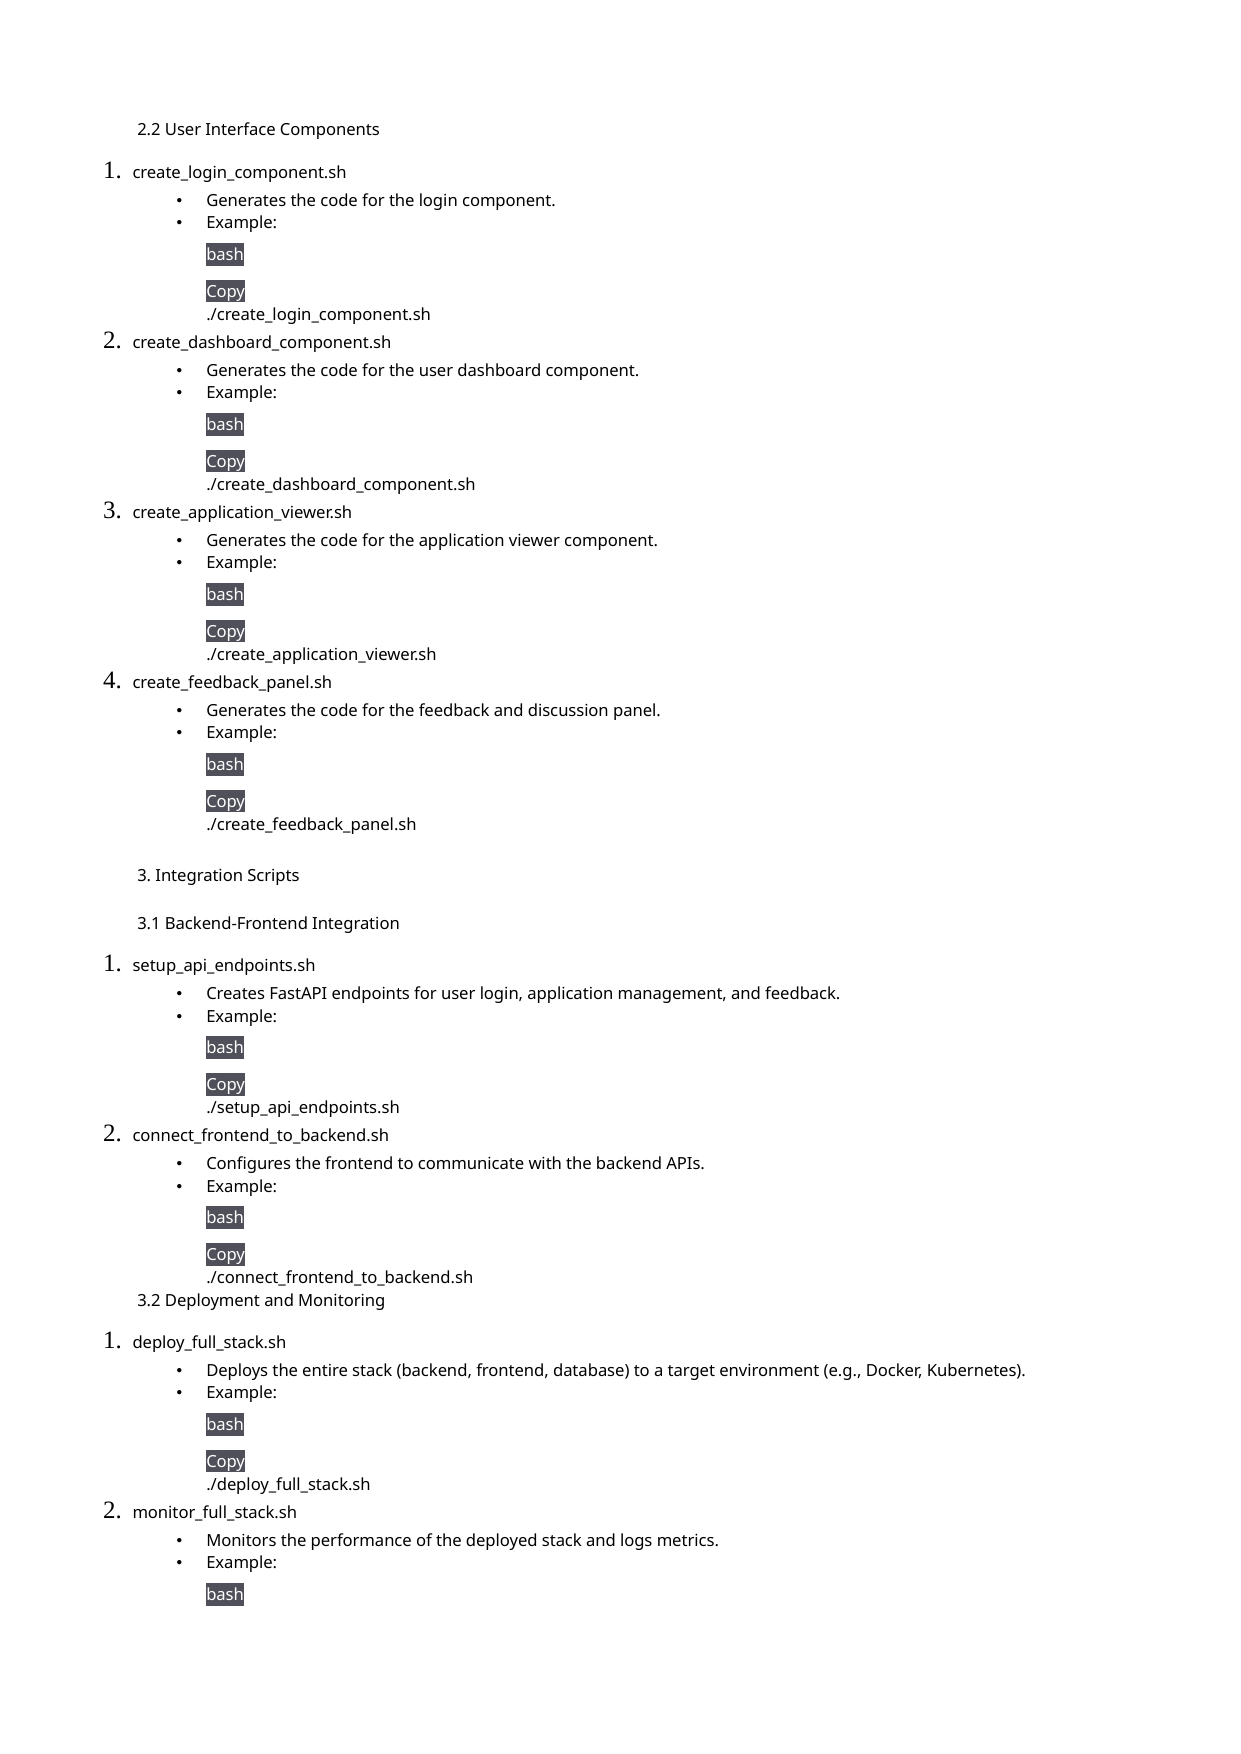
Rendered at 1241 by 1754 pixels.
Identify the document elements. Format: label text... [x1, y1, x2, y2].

list Copy [176, 1450, 1122, 1472]
list bash [176, 583, 1122, 606]
list Creates FastAPI endpoints for user login, application management, and feedback. [176, 982, 1122, 1004]
list ./create_feedback_panel.sh [176, 812, 1122, 835]
list Generates the code for the user dashboard component. [176, 358, 1122, 381]
list Generates the code for the login component. [176, 188, 1122, 211]
list Example: [176, 721, 1122, 743]
list bash [176, 243, 1122, 266]
list Copy [176, 1073, 1122, 1096]
list Example: [176, 551, 1122, 573]
list bash [176, 1413, 1122, 1436]
list bash [176, 413, 1122, 436]
list bash [176, 753, 1122, 776]
list Generates the code for the application viewer component. [176, 528, 1122, 551]
list Deploys the entire stack (backend, frontend, database) to a target environment (e.g., Docker, Kubernetes). [176, 1358, 1122, 1381]
list create_feedback_panel.sh [118, 665, 1122, 694]
list create_login_component.sh [118, 155, 1122, 184]
list Example: [176, 1551, 1122, 1574]
list Configures the frontend to communicate with the backend APIs. [176, 1152, 1122, 1174]
list connect_frontend_to_backend.sh [118, 1118, 1122, 1147]
list Copy [176, 620, 1122, 642]
list setup_api_endpoints.sh [118, 948, 1122, 977]
subtitle 3. Integration Scripts [137, 863, 1122, 886]
list ./setup_api_endpoints.sh [176, 1096, 1122, 1118]
subtitle 2.2 User Interface Components [137, 118, 1122, 141]
subtitle 3.2 Deployment and Monitoring [137, 1288, 1122, 1311]
list Example: [176, 211, 1122, 233]
list bash [176, 1583, 1122, 1606]
list Example: [176, 1004, 1122, 1027]
list monitor_full_stack.sh [118, 1495, 1122, 1524]
list Copy [176, 280, 1122, 302]
list bash [176, 1036, 1122, 1059]
list Generates the code for the feedback and discussion panel. [176, 698, 1122, 721]
list Monitors the performance of the deployed stack and logs metrics. [176, 1528, 1122, 1551]
list Copy [176, 1243, 1122, 1266]
list Copy [176, 450, 1122, 472]
list ./create_application_viewer.sh [176, 642, 1122, 665]
list ./create_dashboard_component.sh [176, 472, 1122, 495]
list create_application_viewer.sh [118, 495, 1122, 524]
list bash [176, 1206, 1122, 1229]
list Example: [176, 1381, 1122, 1404]
list deploy_full_stack.sh [118, 1325, 1122, 1354]
list Example: [176, 381, 1122, 403]
subtitle 3.1 Backend-Frontend Integration [137, 911, 1122, 934]
list Example: [176, 1174, 1122, 1197]
list ./create_login_component.sh [176, 302, 1122, 325]
list ./connect_frontend_to_backend.sh [176, 1266, 1122, 1288]
list ./deploy_full_stack.sh [176, 1472, 1122, 1495]
list create_dashboard_component.sh [118, 325, 1122, 354]
list Copy [176, 790, 1122, 812]
